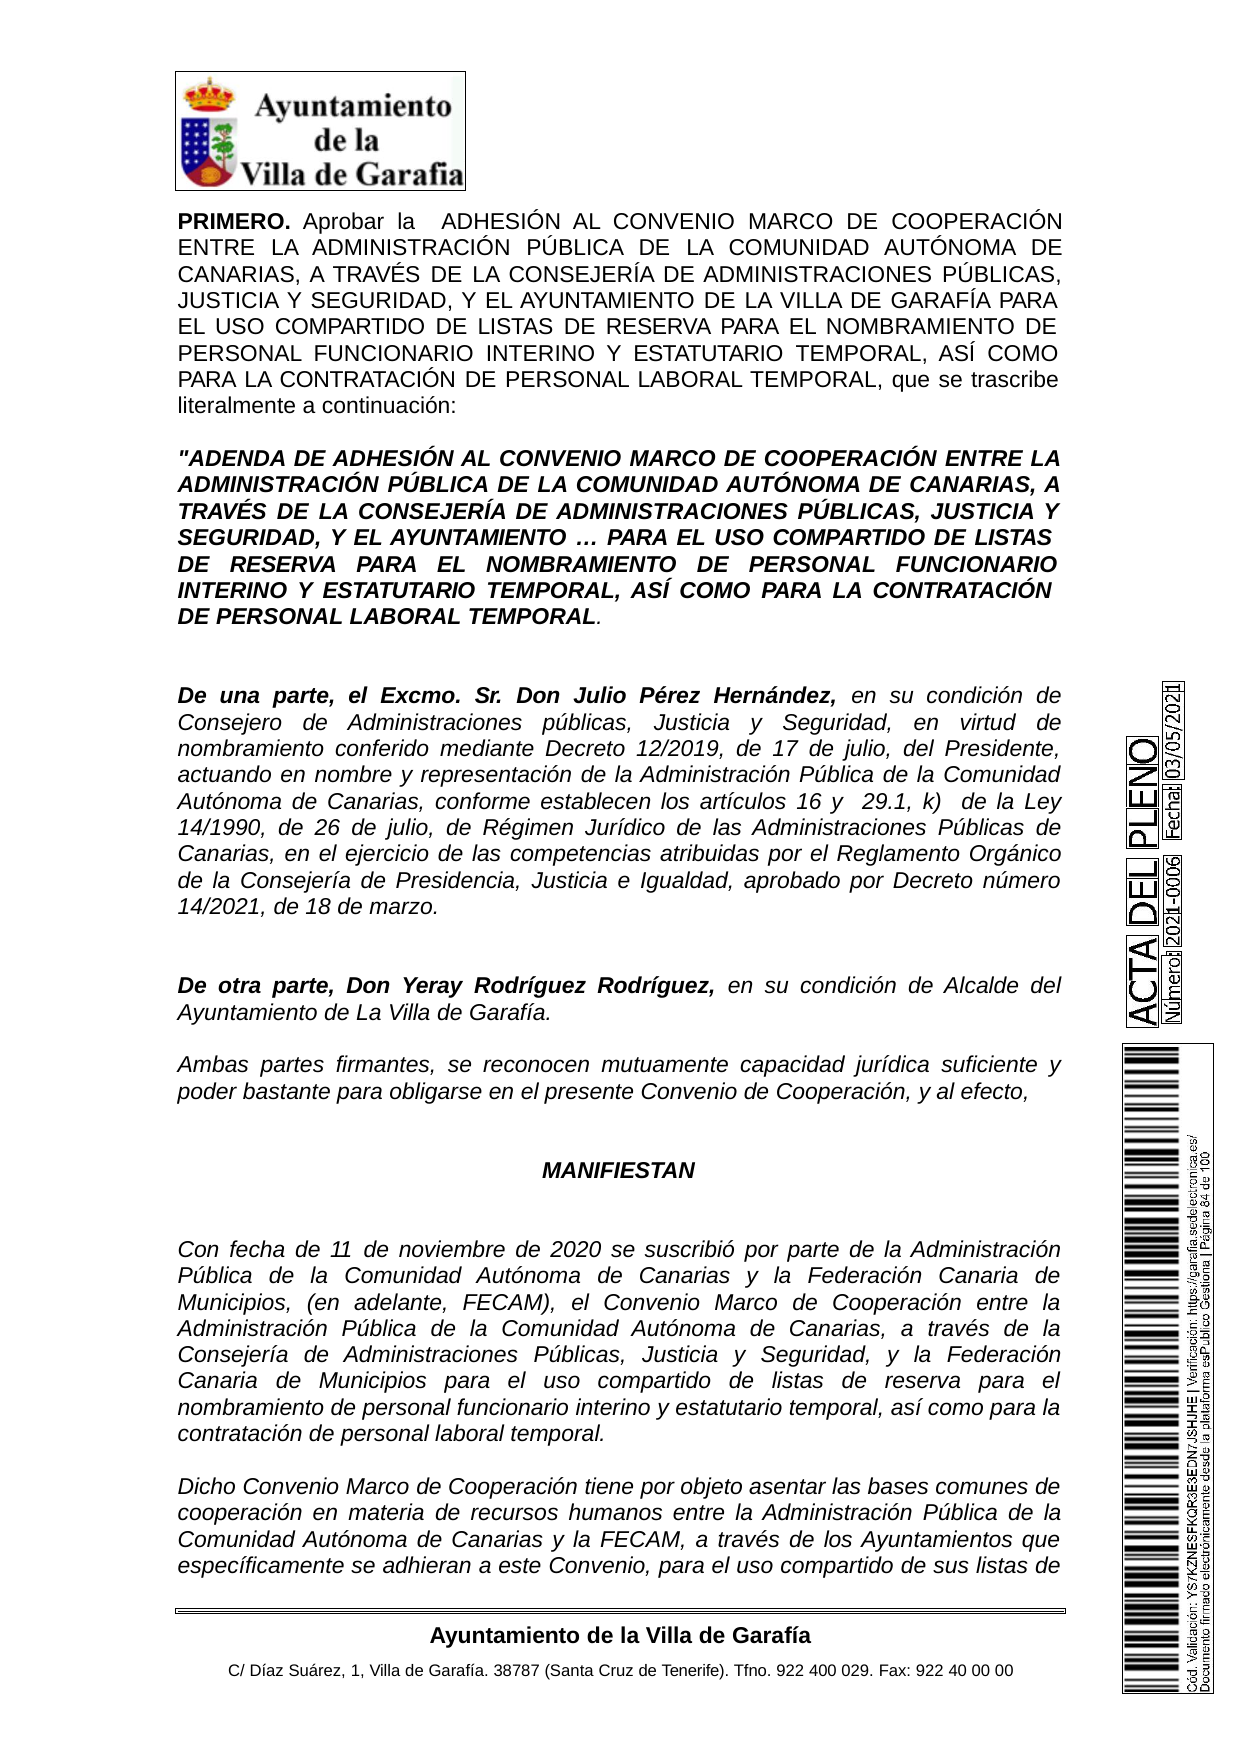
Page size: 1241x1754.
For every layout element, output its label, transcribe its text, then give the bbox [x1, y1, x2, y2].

picture [1127, 859, 1158, 878]
text PERSONAL FUNCIONARIO INTERINO Y ESTATUTARIO TEMPORAL, ASÍ COMO [177, 341, 1088, 366]
text ENTRE LA ADMINISTRACIÓN PÚBLICA DE LA COMUNIDAD AUTÓNOMA DE [177, 235, 1088, 261]
text nombramiento conferido mediante Decreto 12/2019, de 17 de julio, del Presidente, [177, 736, 1086, 762]
text Ayuntamiento de La Villa de Garafía. [177, 999, 1086, 1025]
picture [1127, 737, 1158, 764]
text Con fecha de 11 de noviembre de 2020 se suscribió por parte de la Administración [177, 1237, 1085, 1262]
text De una parte, el Excmo. Sr. Don Julio Pérez Hernández, en su condición de [177, 683, 1086, 709]
text literalmente a continuación: [177, 393, 1088, 419]
text DE PERSONAL LABORAL TEMPORAL. [177, 604, 1085, 630]
text poder bastante para obligarse en el presente Convenio de Cooperación, y al efecto, [177, 1079, 1085, 1104]
text Canarias, en el ejercicio de las competencias atribuidas por el Reglamento Orgánico [177, 841, 1085, 867]
text CANARIAS, A TRAVÉS DE LA CONSEJERÍA DE ADMINISTRACIONES PÚBLICAS, [177, 262, 1088, 287]
text Canaria de Municipios para el uso compartido de listas de reserva para el [177, 1368, 1085, 1394]
text 14/1990, de 26 de julio, de Régimen Jurídico de las Administraciones Públicas de [177, 815, 1085, 841]
picture [1123, 1044, 1213, 1693]
text "ADENDA DE ADHESIÓN AL CONVENIO MARCO DE COOPERACIÓN ENTRE LA [177, 446, 1085, 472]
picture [1163, 682, 1184, 691]
picture [1163, 790, 1181, 839]
text PRIMERO. Aprobar la ADHESIÓN AL CONVENIO MARCO DE COOPERACIÓN [177, 209, 1088, 234]
picture [176, 72, 465, 190]
text Dicho Convenio Marco de Cooperación tiene por objeto asentar las bases comunes de [177, 1474, 1085, 1499]
text cooperación en materia de recursos humanos entre la Administración Pública de la [177, 1500, 1085, 1526]
text TRAVÉS DE LA CONSEJERÍA DE ADMINISTRACIONES PÚBLICAS, JUSTICIA Y [177, 499, 1085, 524]
text Ayuntamiento de la Villa de Garafía [429, 1623, 836, 1648]
text Administración Pública de la Comunidad Autónoma de Canarias, a través de la [177, 1316, 1085, 1341]
text específicamente se adhieran a este Convenio, para el uso compartido de sus listas de [177, 1553, 1085, 1579]
picture [1127, 879, 1158, 925]
picture [1127, 936, 1158, 1027]
picture [1162, 1000, 1181, 1023]
text Consejero de Administraciones públicas, Justicia y Seguridad, en virtud de [177, 710, 1086, 735]
text Municipios, (en adelante, FECAM), el Convenio Marco de Cooperación entre la [177, 1289, 1085, 1315]
picture [1164, 914, 1181, 946]
text SEGURIDAD, Y EL AYUNTAMIENTO … PARA EL USO COMPARTIDO DE LISTAS [177, 525, 1085, 551]
text MANIFIESTAN [542, 1158, 723, 1183]
text EL USO COMPARTIDO DE LISTAS DE RESERVA PARA EL NOMBRAMIENTO DE [177, 314, 1088, 340]
picture [1162, 956, 1181, 999]
picture [1163, 692, 1184, 779]
text nombramiento de personal funcionario interino y estatutario temporal, así como para la [177, 1395, 1085, 1421]
text PARA LA CONTRATACIÓN DE PERSONAL LABORAL TEMPORAL, que se trascribe [177, 367, 1088, 393]
text Autónoma de Canarias, conforme establecen los artículos 16 y 29.1, k) de la Ley [177, 789, 1086, 814]
text Ambas partes firmantes, se reconocen mutuamente capacidad jurídica suficiente y [177, 1052, 1085, 1078]
picture [176, 1609, 1065, 1613]
text C/ Díaz Suárez, 1, Villa de Garafía. 38787 (Santa Cruz de Tenerife). Tfno. 922 400 029. Fax: 922 40 00 00 [228, 1662, 1037, 1680]
text De otra parte, Don Yeray Rodríguez Rodríguez, en su condición de Alcalde del [177, 973, 1086, 999]
text DE RESERVA PARA EL NOMBRAMIENTO DE PERSONAL FUNCIONARIO [177, 552, 1085, 577]
text Consejería de Administraciones Públicas, Justicia y Seguridad, y la Federación [177, 1342, 1085, 1368]
text contratación de personal laboral temporal. [177, 1421, 1085, 1447]
text Comunidad Autónoma de Canarias y la FECAM, a través de los Ayuntamientos que [177, 1527, 1085, 1552]
text ADMINISTRACIÓN PÚBLICA DE LA COMUNIDAD AUTÓNOMA DE CANARIAS, A [177, 472, 1085, 498]
picture [1126, 765, 1159, 808]
text INTERINO Y ESTATUTARIO TEMPORAL, ASÍ COMO PARA LA CONTRATACIÓN [177, 578, 1085, 603]
picture [1127, 809, 1158, 848]
text Pública de la Comunidad Autónoma de Canarias y la Federación Canaria de [177, 1263, 1085, 1289]
picture [1163, 785, 1181, 789]
text JUSTICIA Y SEGURIDAD, Y EL AYUNTAMIENTO DE LA VILLA DE GARAFÍA PARA [177, 288, 1088, 314]
text de la Consejería de Presidencia, Justicia e Igualdad, aprobado por Decreto número [177, 868, 1085, 893]
text actuando en nombre y representación de la Administración Pública de la Comunidad [177, 762, 1086, 788]
text 14/2021, de 18 de marzo. [177, 894, 464, 920]
picture [1164, 856, 1181, 913]
